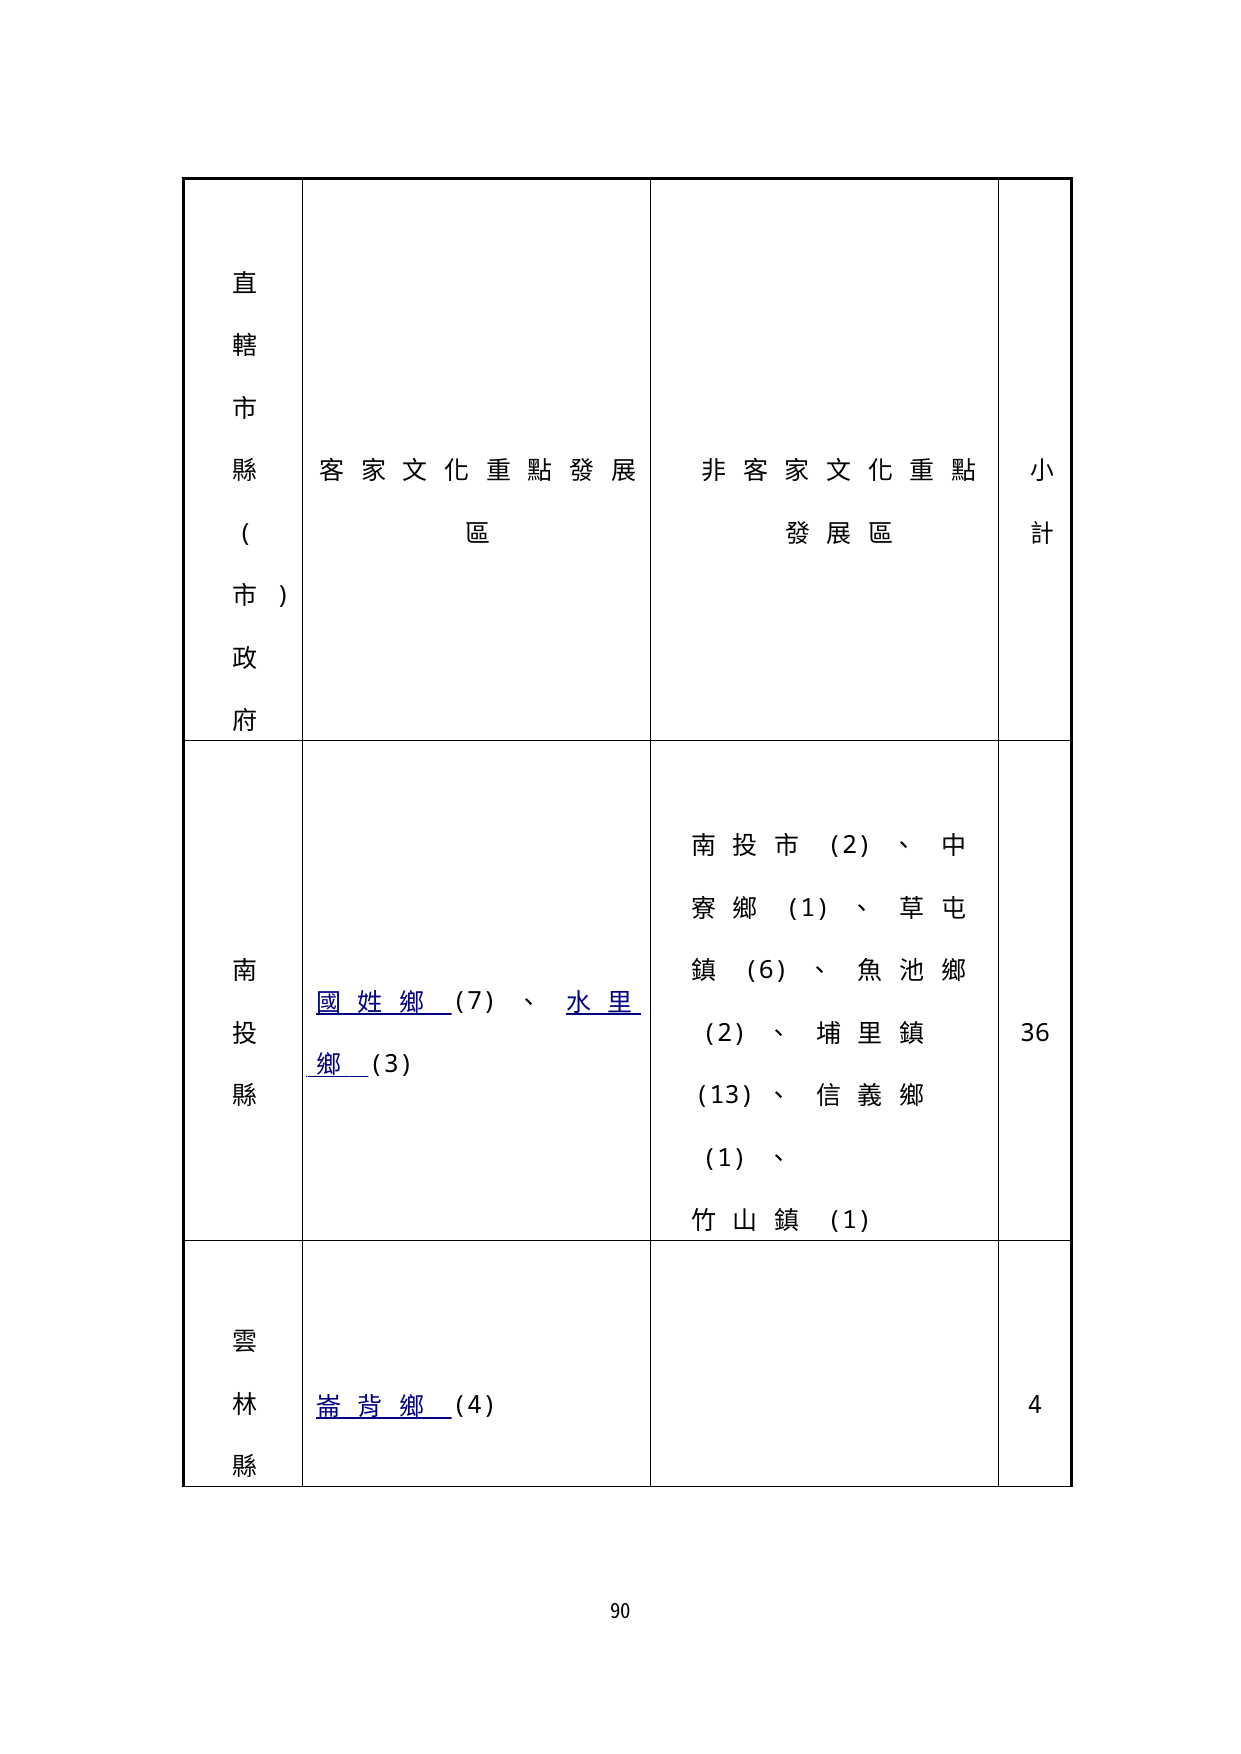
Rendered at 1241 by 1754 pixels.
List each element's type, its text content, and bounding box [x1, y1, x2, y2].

table_header 小計 [999, 180, 1070, 740]
table_cell 南投縣 [185, 741, 302, 1240]
table_header 客家文化重點發展區 [303, 180, 650, 740]
table_cell 4 [999, 1241, 1070, 1486]
table_cell [651, 1241, 998, 1486]
table_header 直轄市縣(市)政府 [185, 180, 302, 740]
table_cell 國姓鄉(7)、水里鄉(3) [303, 741, 650, 1240]
table_cell 36 [999, 741, 1070, 1240]
table_header 非客家文化重點發展區 [651, 180, 998, 740]
table_cell 南投市(2)、中寮鄉(1)、草屯鎮(6)、魚池鄉(2)、埔里鎮(13)、信義鄉(1)、 竹山鎮(1) [651, 741, 998, 1240]
table_cell 崙背鄉(4) [303, 1241, 650, 1486]
table_cell 雲林縣 [185, 1241, 302, 1486]
